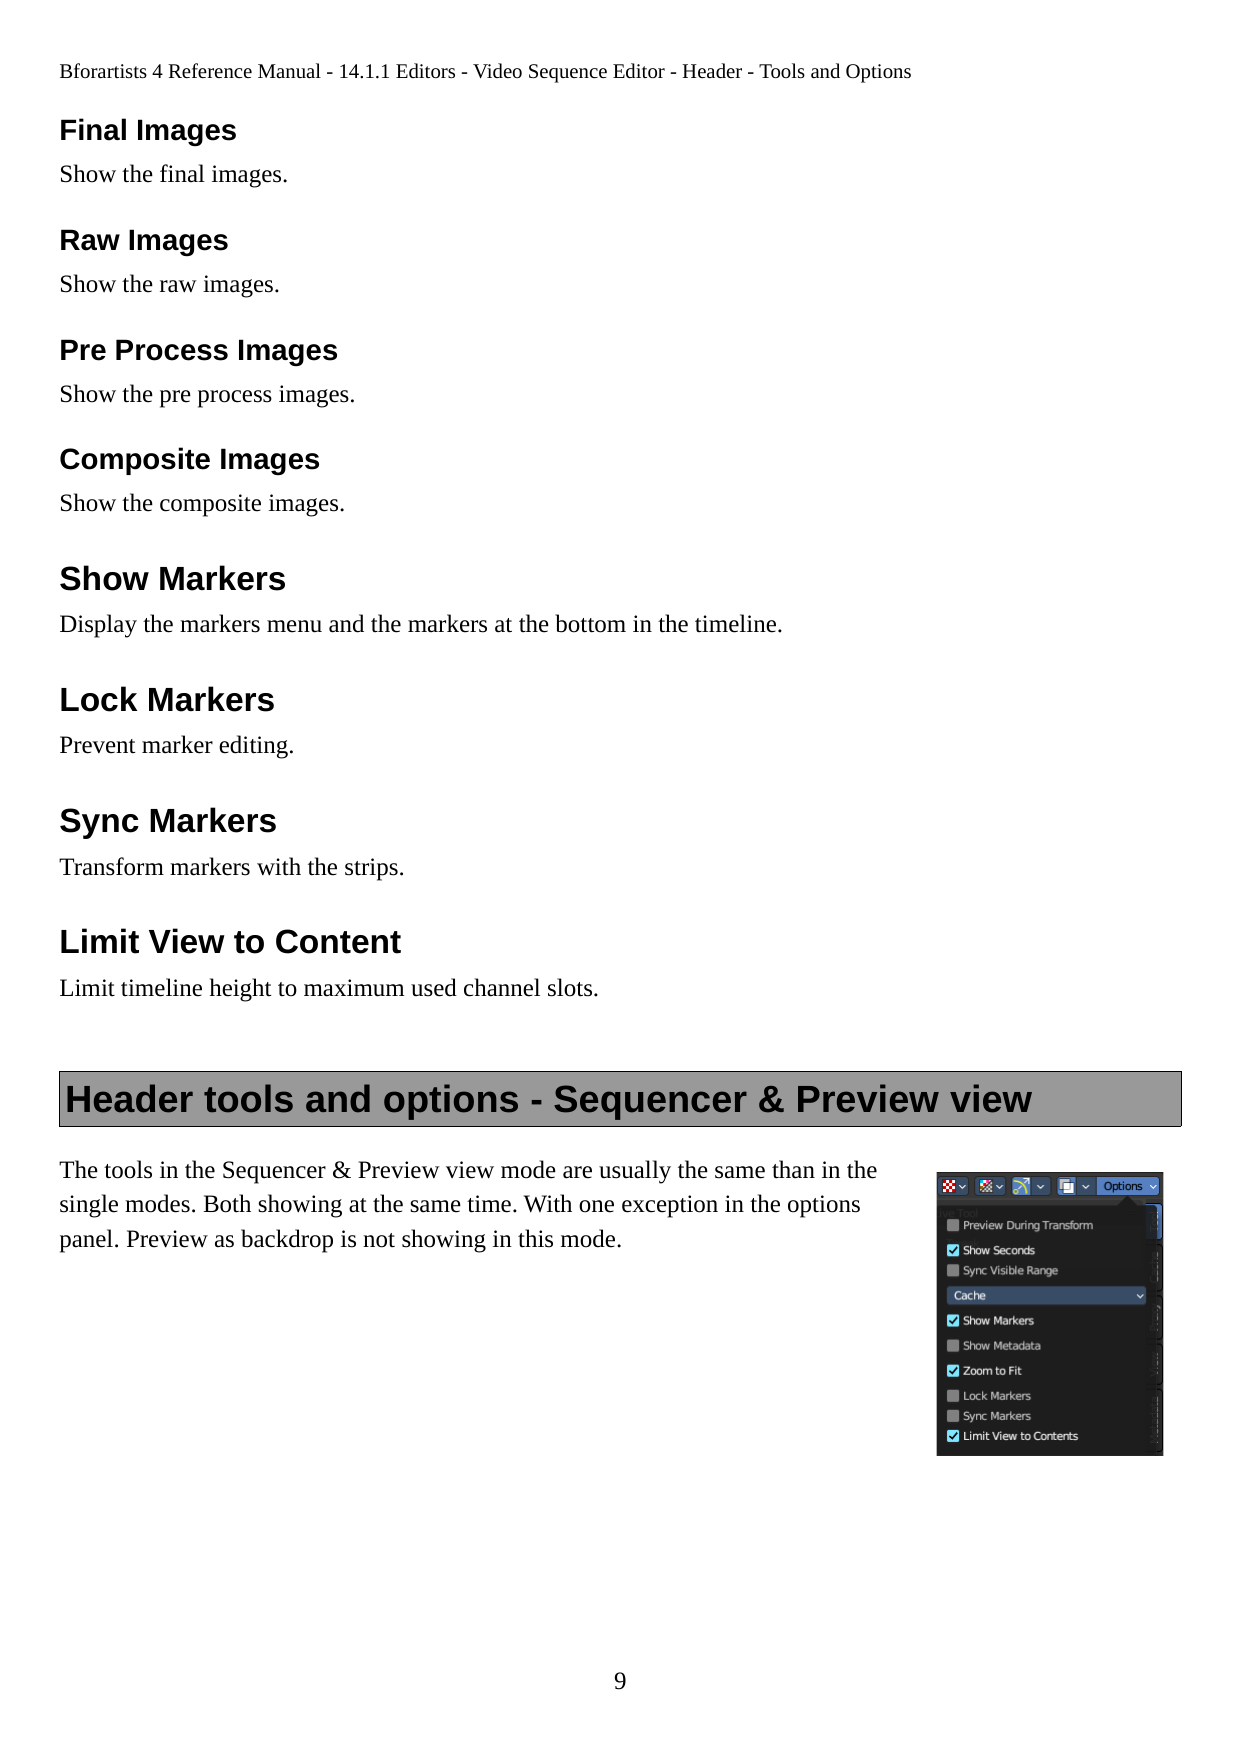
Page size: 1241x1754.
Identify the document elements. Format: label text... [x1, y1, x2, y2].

text Limit timeline height to maximum used channel slots. [59, 973, 1181, 1001]
subtitle Raw Images [59, 222, 1181, 256]
text Display the markers menu and the markers at the bottom in the timeline. [59, 609, 1181, 638]
text Show the raw images. [59, 269, 1181, 297]
text Transform markers with the strips. [59, 852, 1181, 880]
text Prevent marker editing. [59, 731, 1181, 759]
text The tools in the Sequencer & Preview view mode are usually the same than in the single modes. Both showing at the same time. With one exception in the options panel. Preview as backdrop is not showing in this mode. [59, 1155, 1181, 1253]
subtitle Lock Markers [59, 679, 1181, 718]
subtitle Sync Markers [59, 801, 1181, 839]
subtitle Final Images [59, 113, 1181, 146]
text Show the final images. [59, 159, 1181, 188]
subtitle Show Markers [59, 558, 1181, 597]
text Show the composite images. [59, 488, 1181, 517]
picture [936, 1172, 1164, 1456]
subtitle Limit View to Content [59, 922, 1181, 960]
text Show the pre process images. [59, 379, 1181, 407]
subtitle Composite Images [59, 442, 1181, 476]
table_header Header tools and options - Sequencer & Preview view [60, 1072, 1181, 1126]
subtitle Pre Process Images [59, 332, 1181, 366]
